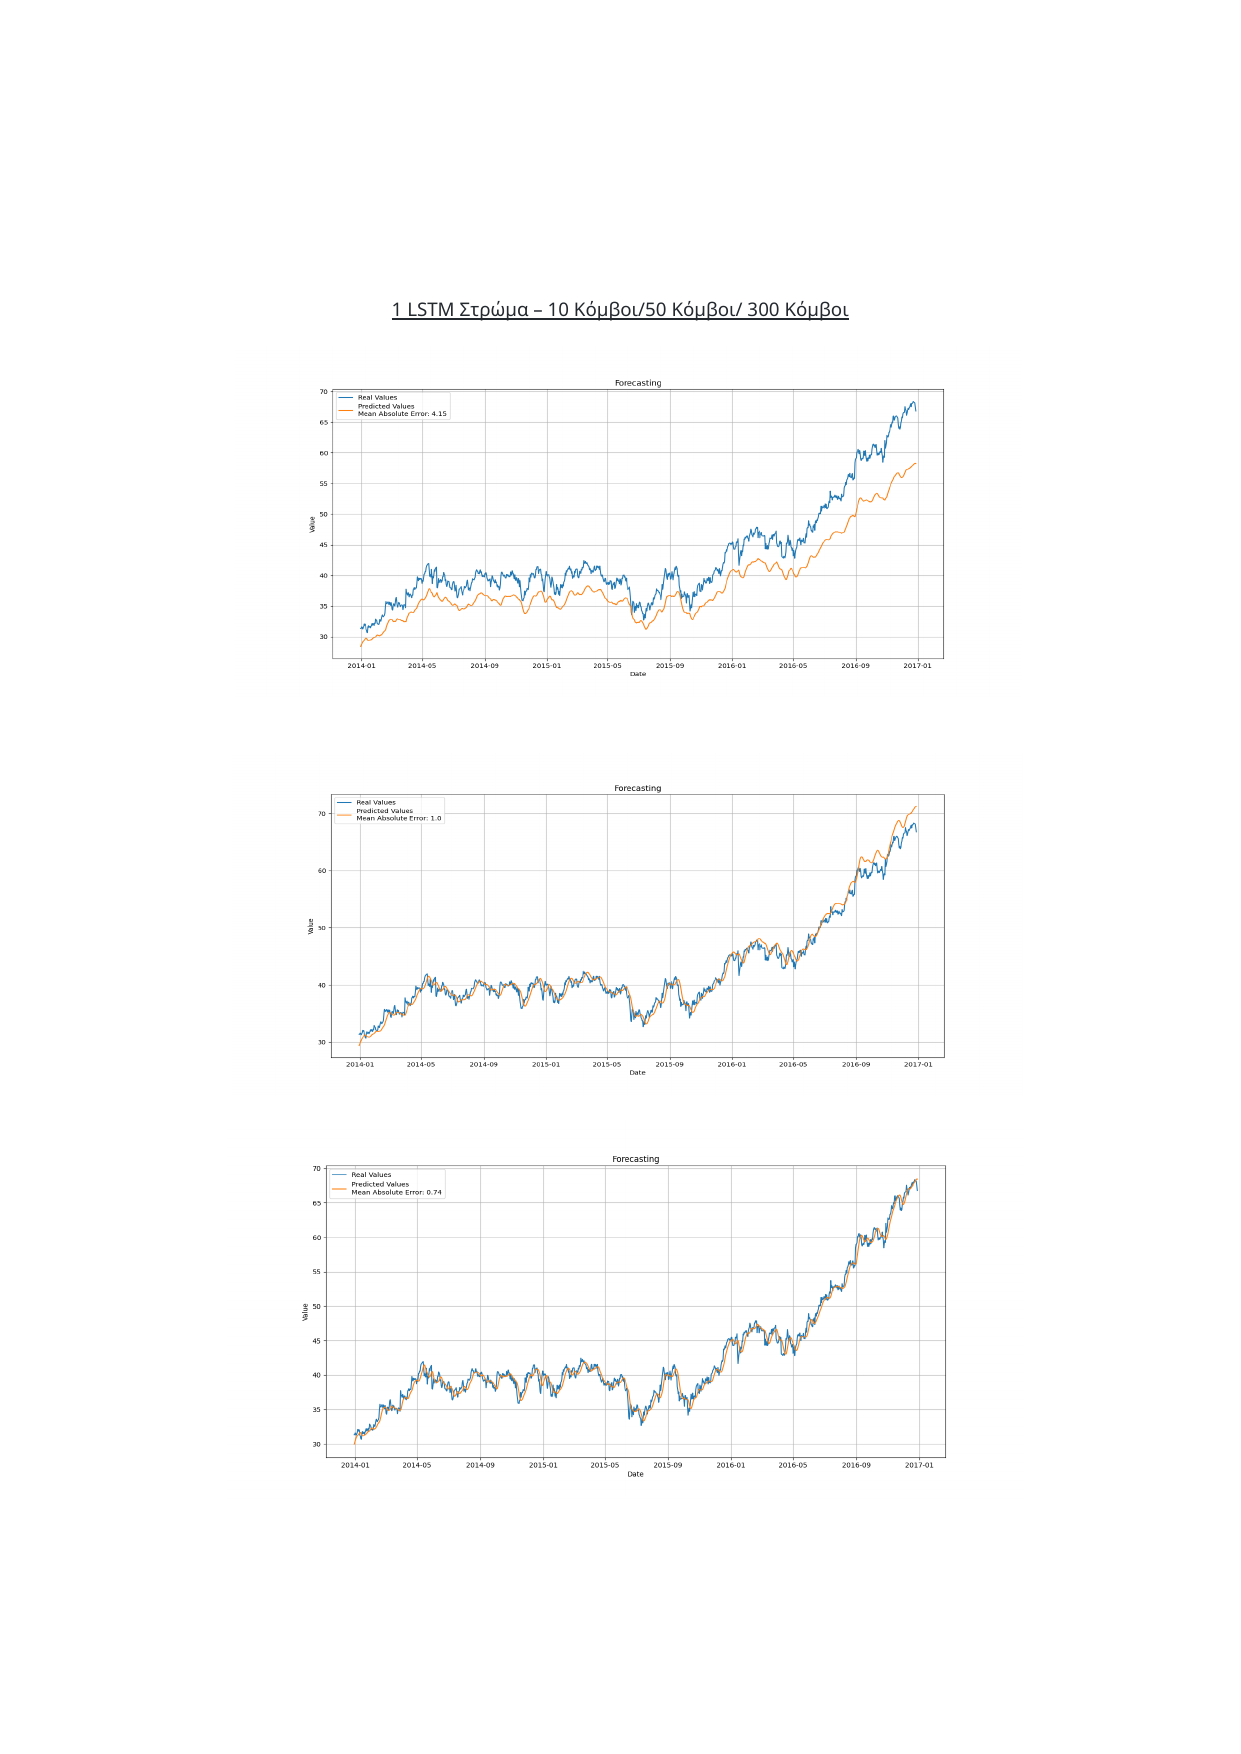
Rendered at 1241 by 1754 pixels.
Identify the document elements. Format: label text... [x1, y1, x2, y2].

picture [227, 1120, 1025, 1499]
text 1 LSTM Στρώμα – 10 Κόμβοι/50 Κόμβοι/ 300 Κόμβοι [118, 297, 1122, 322]
picture [232, 753, 1023, 1095]
picture [234, 347, 1022, 697]
